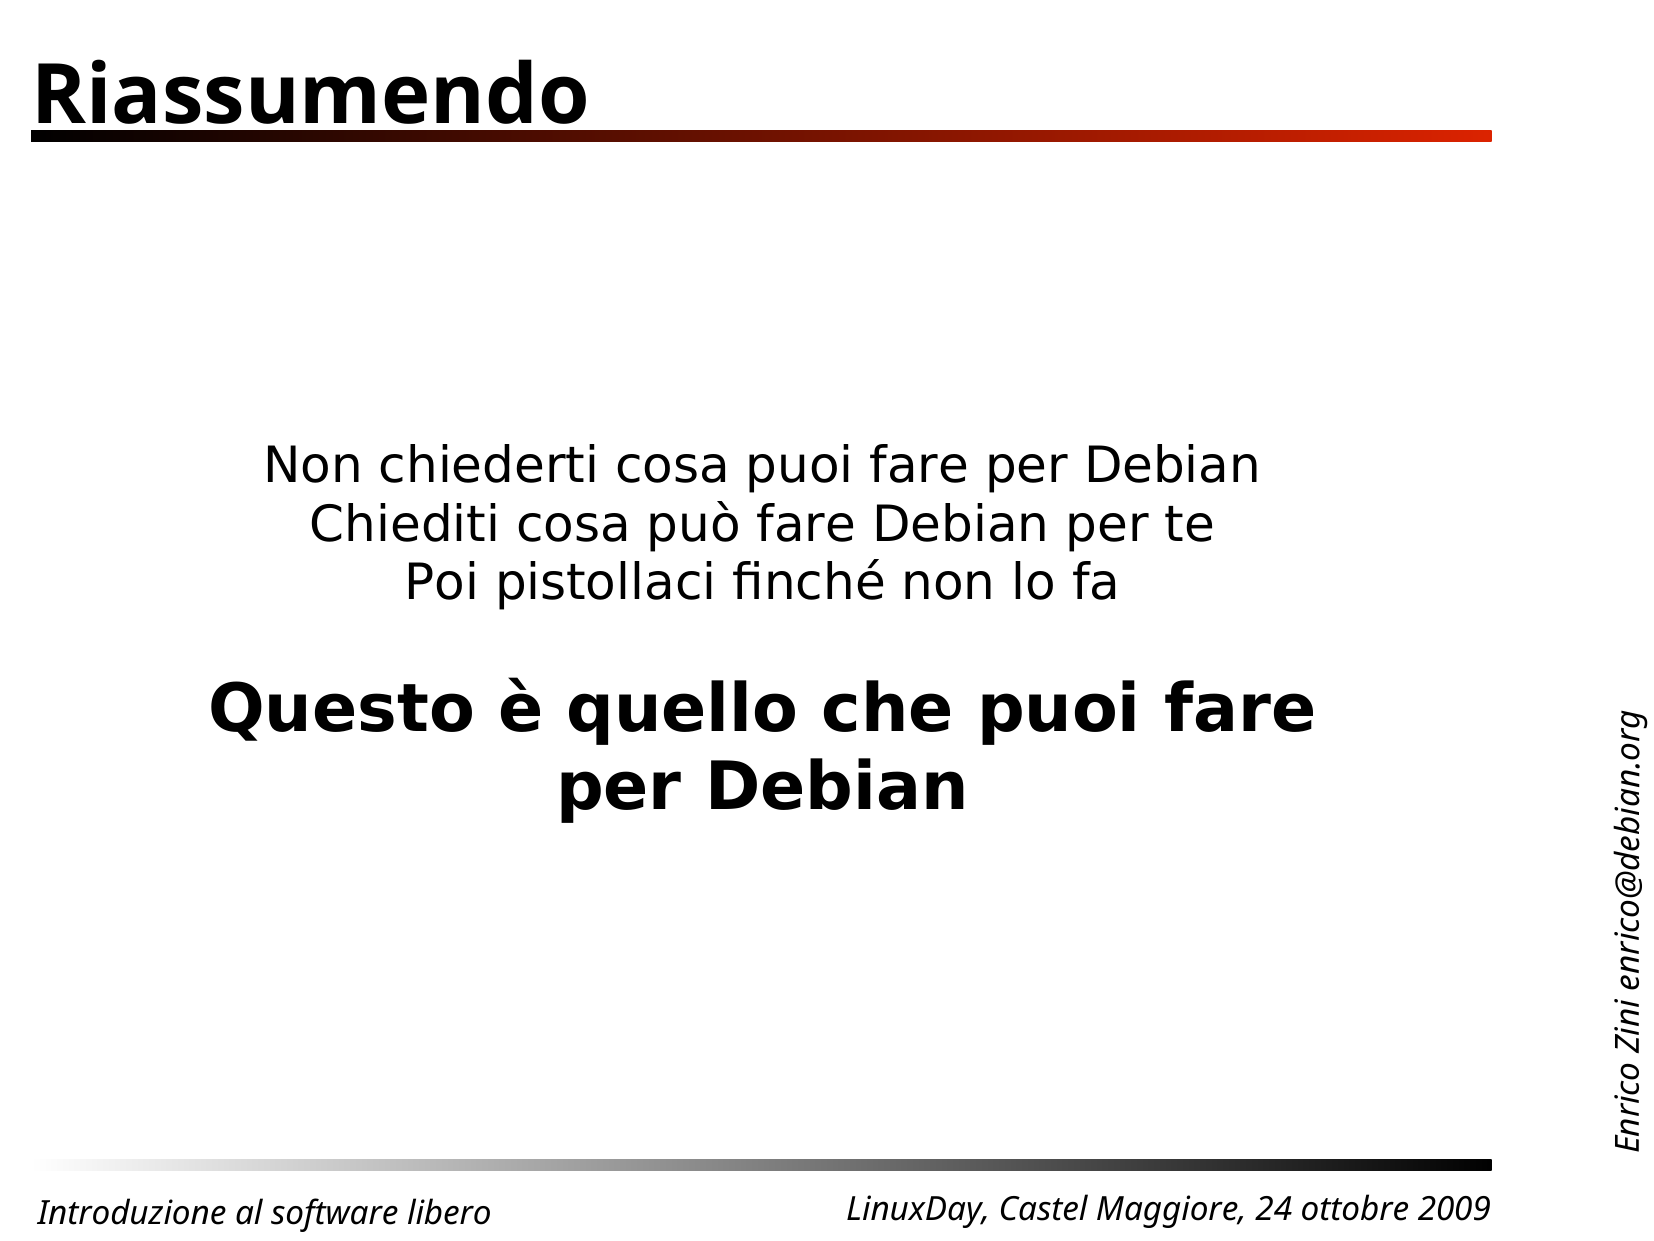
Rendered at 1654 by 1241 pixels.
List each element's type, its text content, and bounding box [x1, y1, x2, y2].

text_box Riassumendo [31, 34, 1438, 168]
text_box Non chiederti cosa puoi fare per Debian Chiediti cosa può fare Debian per te Poi pistollaci finché non lo fa Questo è quello che puoi fare per Debian [30, 436, 1495, 826]
